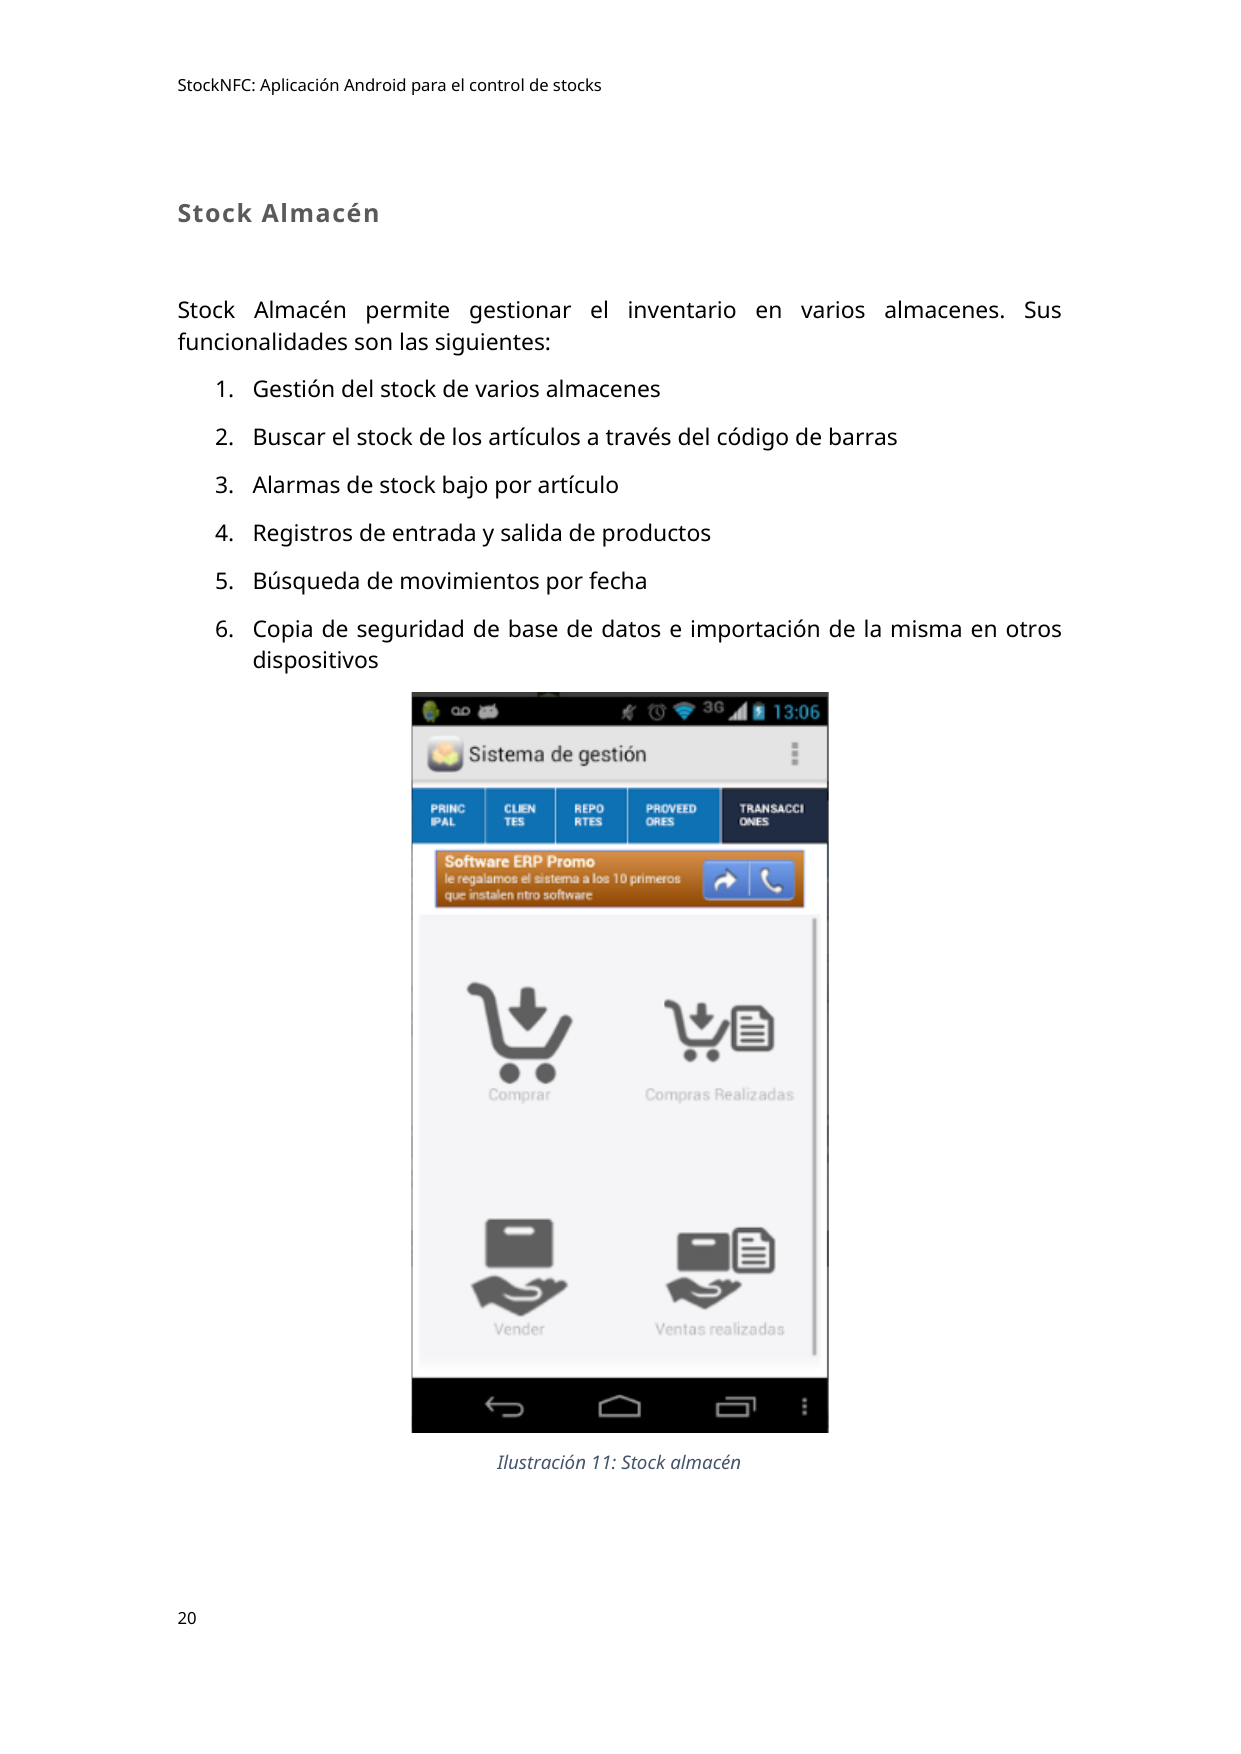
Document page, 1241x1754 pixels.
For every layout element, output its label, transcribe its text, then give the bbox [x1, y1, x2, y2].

list Gestión del stock de varios almacenes [215, 373, 1063, 404]
text Ilustración 11: Stock almacén [177, 1449, 1063, 1475]
text Stock Almacén permite gestionar el inventario en varios almacenes. Sus funcionalidades son las siguientes: [177, 294, 1063, 357]
list Alarmas de stock bajo por artículo [215, 469, 1063, 500]
list Buscar el stock de los artículos a través del código de barras [215, 421, 1063, 452]
list Copia de seguridad de base de datos e importación de la misma en otros dispositivos [215, 613, 1063, 675]
text Stock Almacén [177, 196, 1063, 229]
list Búsqueda de movimientos por fecha [215, 565, 1063, 596]
list Registros de entrada y salida de productos [215, 517, 1063, 548]
